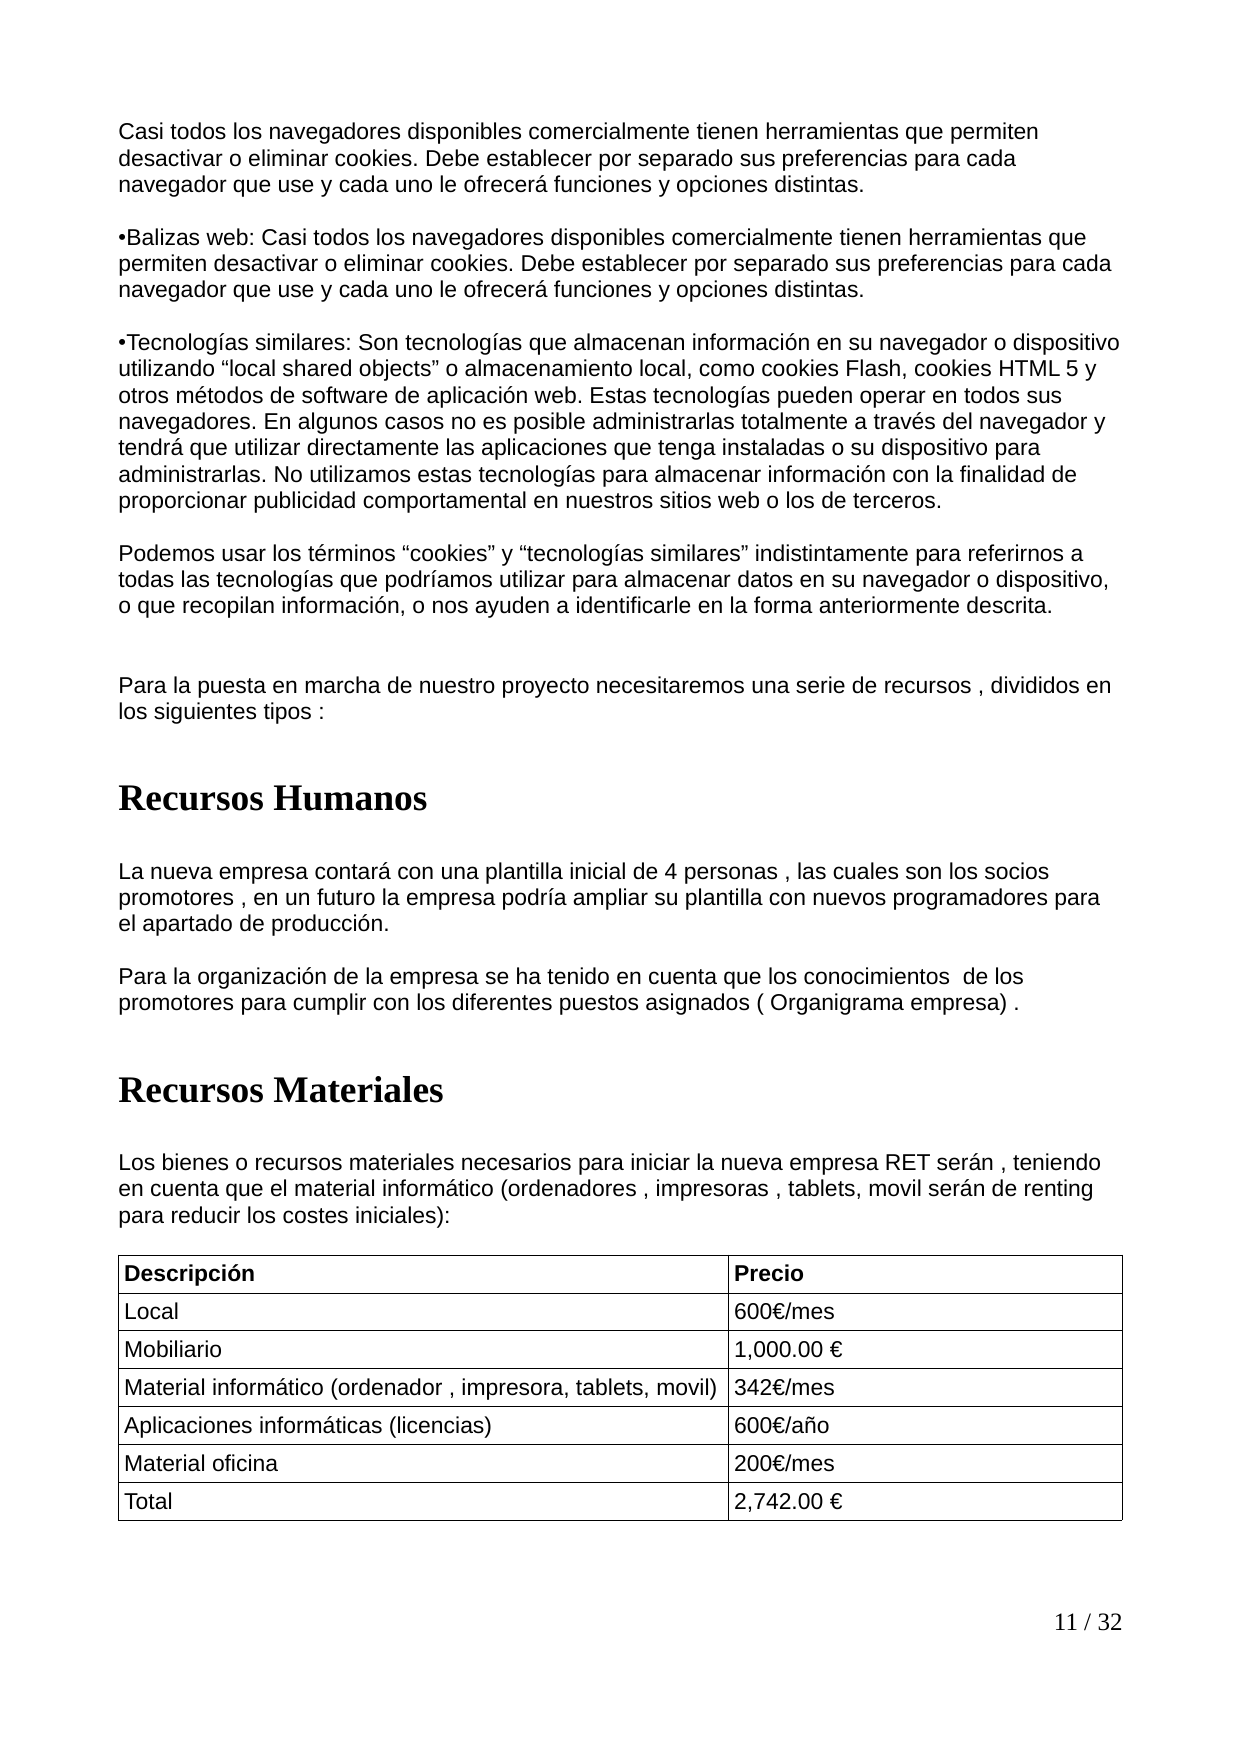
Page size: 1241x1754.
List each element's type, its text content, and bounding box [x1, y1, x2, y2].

list Casi todos los navegadores disponibles comercialmente tienen herramientas que permiten desactivar o eliminar cookies. Debe establecer por separado sus preferencias para cada navegador que use y cada uno le ofrecerá funciones y opciones distintas. [118, 118, 1122, 197]
table_cell 1.000,00 € [729, 1331, 1122, 1368]
table_cell 342€/mes [729, 1369, 1122, 1406]
table_cell 600€/mes [729, 1294, 1122, 1330]
table_cell Local [119, 1294, 728, 1330]
table_cell 2.742,00 € [729, 1483, 1122, 1520]
table_cell Total [119, 1483, 728, 1520]
table_cell 600€/año [729, 1407, 1122, 1444]
text Los bienes o recursos materiales necesarios para iniciar la nueva empresa RET serán , teniendo en cuenta que el material informático (ordenadores , impresoras , tablets, movil serán de renting para reducir los costes iniciales): [118, 1149, 1122, 1228]
list Tecnologías similares: Son tecnologías que almacenan información en su navegador o dispositivo utilizando “local shared objects” o almacenamiento local, como cookies Flash, cookies HTML 5 y otros métodos de software de aplicación web. Estas tecnologías pueden operar en todos sus navegadores. En algunos casos no es posible administrarlas totalmente a través del navegador y tendrá que utilizar directamente las aplicaciones que tenga instaladas o su dispositivo para administrarlas. No utilizamos estas tecnologías para almacenar información con la finalidad de proporcionar publicidad comportamental en nuestros sitios web o los de terceros. [118, 329, 1122, 513]
text Para la organización de la empresa se ha tenido en cuenta que los conocimientos de los promotores para cumplir con los diferentes puestos asignados ( Organigrama empresa) . [118, 963, 1122, 1016]
table_cell Material oficina [119, 1445, 728, 1482]
text La nueva empresa contará con una plantilla inicial de 4 personas , las cuales son los socios promotores , en un futuro la empresa podría ampliar su plantilla con nuevos programadores para el apartado de producción. [118, 858, 1122, 937]
subtitle Recursos Materiales [118, 1067, 1122, 1110]
table_cell Aplicaciones informáticas (licencias) [119, 1407, 728, 1444]
table_header Precio [729, 1256, 1122, 1292]
list Balizas web: Casi todos los navegadores disponibles comercialmente tienen herramientas que permiten desactivar o eliminar cookies. Debe establecer por separado sus preferencias para cada navegador que use y cada uno le ofrecerá funciones y opciones distintas. [118, 223, 1122, 303]
text Para la puesta en marcha de nuestro proyecto necesitaremos una serie de recursos , divididos en los siguientes tipos : [118, 672, 1122, 724]
table_cell Mobiliario [119, 1331, 728, 1368]
table_cell 200€/mes [729, 1445, 1122, 1482]
subtitle Recursos Humanos [118, 776, 1122, 819]
table_header Descripción [119, 1256, 728, 1292]
text Podemos usar los términos “cookies” y “tecnologías similares” indistintamente para referirnos a todas las tecnologías que podríamos utilizar para almacenar datos en su navegador o dispositivo, o que recopilan información, o nos ayuden a identificarle en la forma anteriormente descrita. [118, 540, 1122, 619]
table_cell Material informático (ordenador , impresora, tablets, movil) [119, 1369, 728, 1406]
